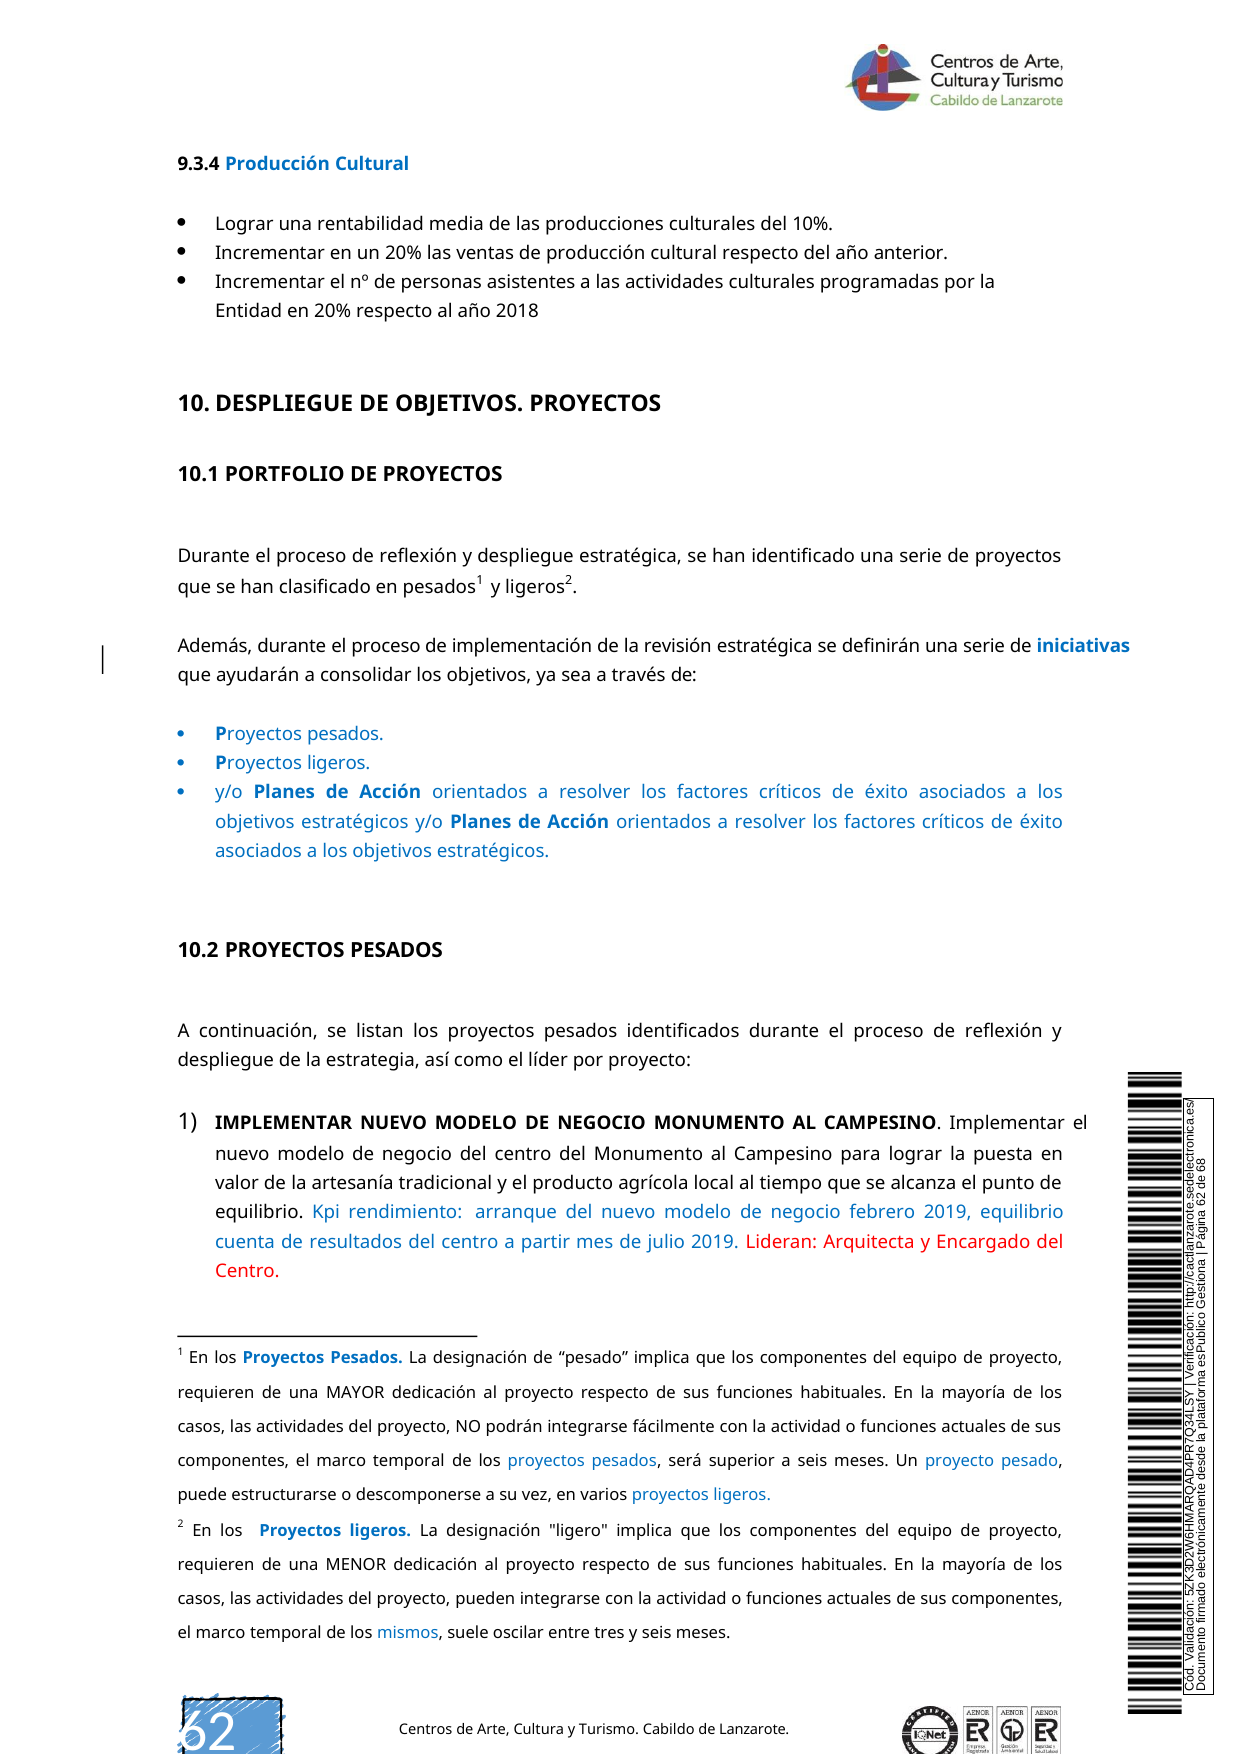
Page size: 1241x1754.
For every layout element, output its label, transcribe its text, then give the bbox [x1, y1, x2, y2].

subtitle PORTFOLIO DE PROYECTOS [177, 459, 1192, 488]
list Incrementar en un 20% las ventas de producción cultural respecto del año anterior. [177, 239, 1192, 265]
subtitle DESPLIEGUE DE OBJETIVOS. PROYECTOS [177, 386, 1192, 418]
subtitle Producción Cultural [177, 150, 1192, 176]
list Proyectos ligeros. [177, 749, 1192, 775]
list Incrementar el nº de personas asistentes a las actividades culturales programadas por la Entidad en 20% respecto al año 2018 [177, 268, 1063, 323]
picture [177, 1693, 286, 1754]
text Además, durante el proceso de implementación de la revisión estratégica se definirán una serie de iniciativas [177, 632, 1192, 658]
text 2 En los Proyectos ligeros. La designación "ligero" implica que los componentes del equipo de proyecto, requieren de una MENOR dedicación al proyecto respecto de sus funciones habituales. En la mayoría de los casos, las actividades del proyecto, pueden integrarse con la actividad o funciones actuales de sus componentes, el marco temporal de los mismos, suele oscilar entre tres y seis meses. [177, 1516, 1064, 1643]
picture [1127, 1072, 1182, 1714]
text Centros de Arte, Cultura y Turismo. Cabildo de Lanzarote. [178, 1718, 902, 1738]
picture [184, 1738, 199, 1746]
text nuevo modelo de negocio del centro del Monumento al Campesino para lograr la puesta en valor de la artesanía tradicional y el producto agrícola local al tiempo que se alcanza el punto de equilibrio. Kpi rendimiento: arranque del nuevo modelo de negocio febrero 2019, equilibrio cuenta de resultados del centro a partir mes de julio 2019. Lideran: Arquitecta y Encargado del Centro. [215, 1140, 1063, 1283]
text A continuación, se listan los proyectos pesados identificados durante el proceso de reflexión y despliegue de la estrategia, así como el líder por proyecto: [177, 1017, 1062, 1072]
subtitle PROYECTOS PESADOS [177, 935, 1192, 963]
list Lograr una rentabilidad media de las producciones culturales del 10%. [177, 210, 1192, 236]
text que ayudarán a consolidar los objetivos, ya sea a través de: [177, 661, 1192, 687]
text Durante el proceso de reflexión y despliegue estratégica, se han identificado una serie de proyectos que se han clasificado en pesados1 y ligeros2. [177, 542, 1062, 599]
list Proyectos pesados. [177, 720, 1192, 746]
text 1 En los Proyectos Pesados. La designación de “pesado” implica que los componentes del equipo de proyecto, requieren de una MAYOR dedicación al proyecto respecto de sus funciones habituales. En la mayoría de los casos, las actividades del proyecto, NO podrán integrarse fácilmente con la actividad o funciones actuales de sus componentes, el marco temporal de los proyectos pesados, será superior a seis meses. Un proyecto pesado, puede estructurarse o descomponerse a su vez, en varios proyectos ligeros. [177, 1344, 1063, 1505]
list IMPLEMENTAR NUEVO MODELO DE NEGOCIO MONUMENTO AL CAMPESINO. Implementar el [177, 1105, 1127, 1137]
text Cód. Validación: 5ZK3D2W6HMARQAD4PR7Q34LSY | Verificación: http://cactlanzarote.sedelectronica.es/ Documento firmado electrónicamente desde la plataforma esPublico Gestiona | Página 62 de 68 [1184, 1100, 1208, 1693]
list y/o Planes de Acción orientados a resolver los factores críticos de éxito asociados a los objetivos estratégicos y/o Planes de Acción orientados a resolver los factores críticos de éxito asociados a los objetivos estratégicos. [177, 779, 1063, 863]
picture [902, 1706, 1061, 1754]
picture [844, 44, 1063, 111]
